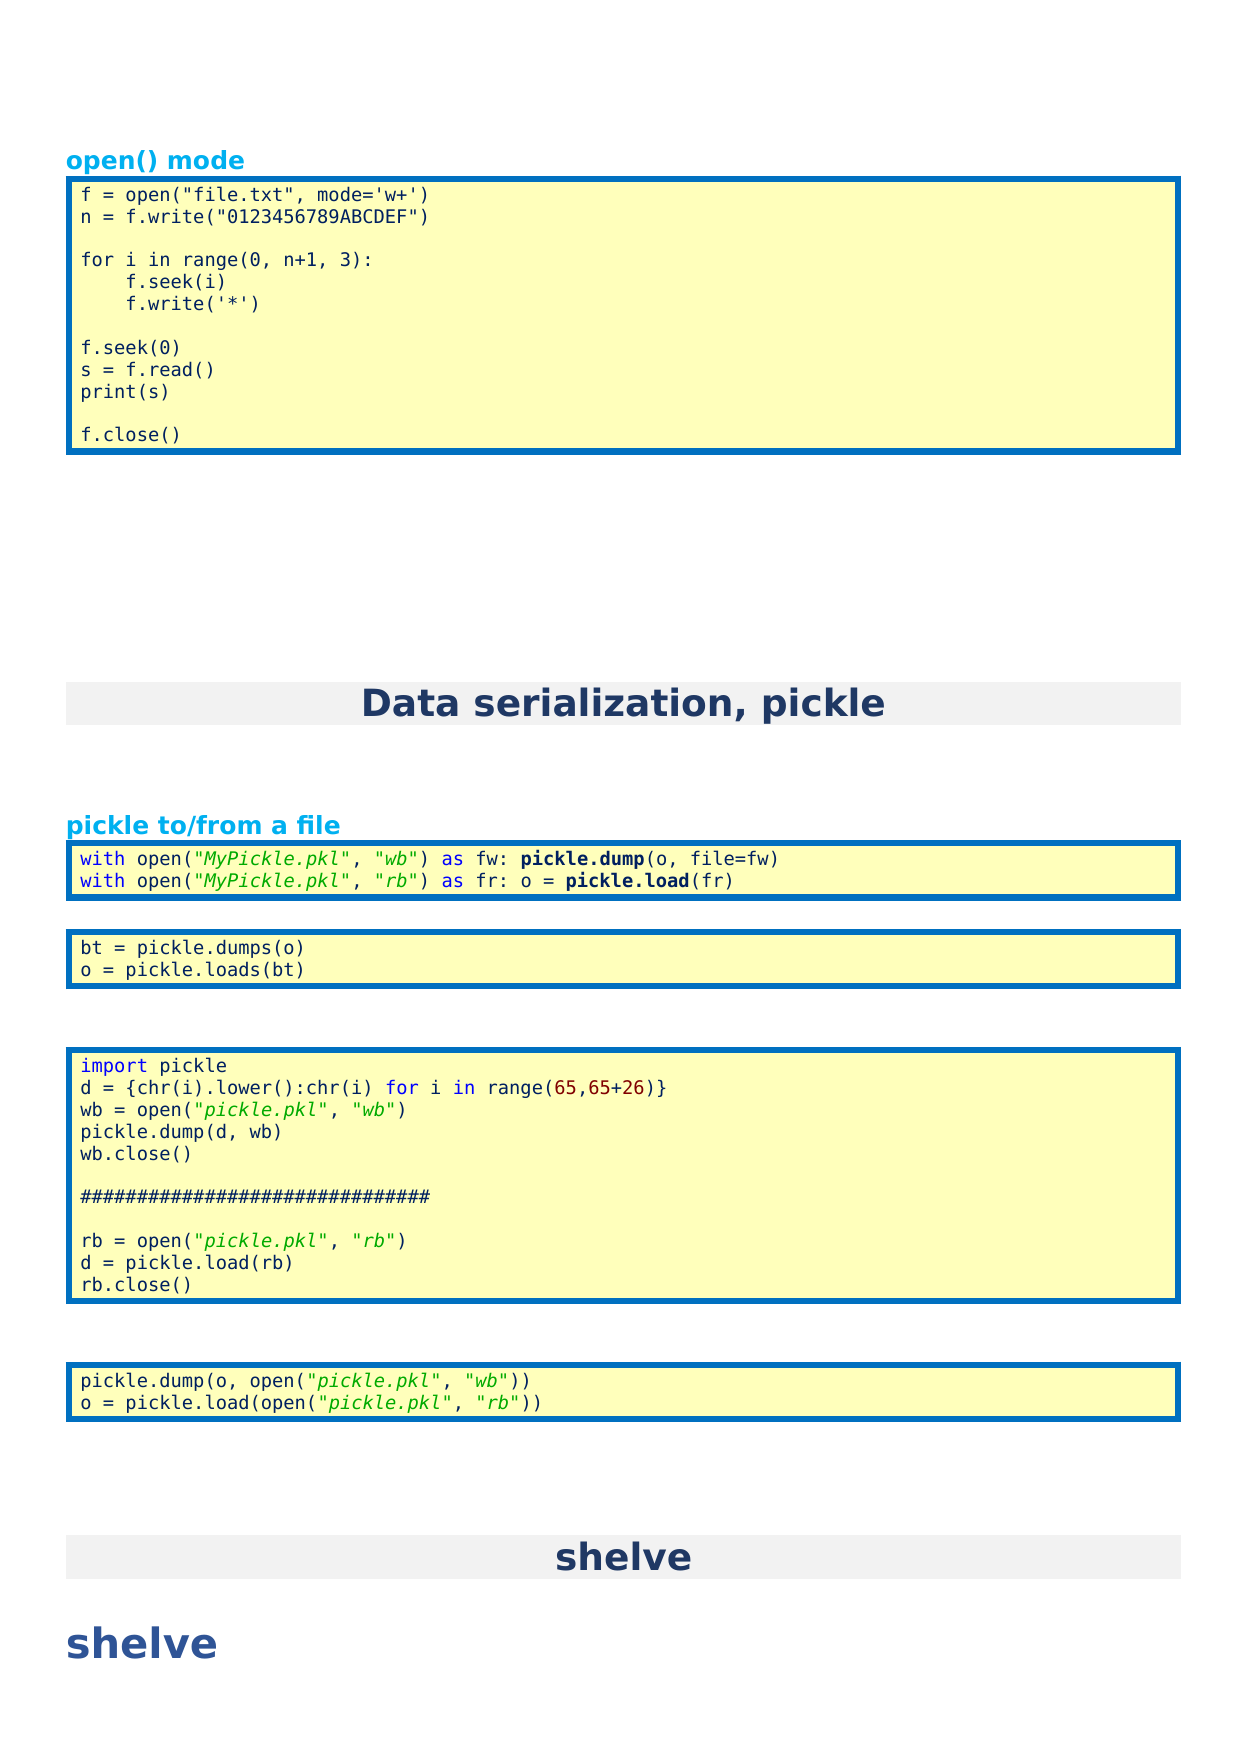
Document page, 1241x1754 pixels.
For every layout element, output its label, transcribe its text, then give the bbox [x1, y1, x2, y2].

text f.write('*') [72, 285, 1175, 307]
text f = open("file.txt", mode='w+') [72, 182, 1175, 197]
title open() mode [66, 146, 1181, 176]
subtitle shelve [66, 1535, 1181, 1579]
text ############################### [72, 1178, 1175, 1200]
text with open("MyPickle.pkl", "rb") as fr: o = pickle.load(fr) [72, 862, 1175, 894]
text n = f.write("0123456789ABCDEF") [72, 197, 1175, 219]
title pickle to/from a file [66, 811, 1181, 840]
text f.close() [72, 416, 1175, 448]
text print(s) [72, 372, 1175, 394]
text wb.close() [72, 1134, 1175, 1156]
text o = pickle.load(open("pickle.pkl", "rb")) [72, 1383, 1175, 1416]
text rb.close() [72, 1266, 1175, 1298]
text o = pickle.loads(bt) [72, 951, 1175, 983]
text bt = pickle.dumps(o) [72, 935, 1175, 951]
text with open("MyPickle.pkl", "wb") as fw: pickle.dump(o, file=fw) [72, 846, 1175, 862]
text for i in range(0, n+1, 3): [72, 241, 1175, 263]
text pickle.dump(d, wb) [72, 1112, 1175, 1134]
text shelve [66, 1620, 1181, 1668]
text wb = open("pickle.pkl", "wb") [72, 1091, 1175, 1112]
text d = {chr(i).lower():chr(i) for i in range(65,65+26)} [72, 1069, 1175, 1091]
subtitle Data serialization, pickle [66, 682, 1181, 725]
text d = pickle.load(rb) [72, 1244, 1175, 1266]
text f.seek(0) [72, 329, 1175, 351]
text s = f.read() [72, 351, 1175, 372]
text f.seek(i) [72, 263, 1175, 285]
text pickle.dump(o, open("pickle.pkl", "wb")) [72, 1368, 1175, 1383]
text rb = open("pickle.pkl", "rb") [72, 1222, 1175, 1244]
text import pickle [72, 1053, 1175, 1069]
